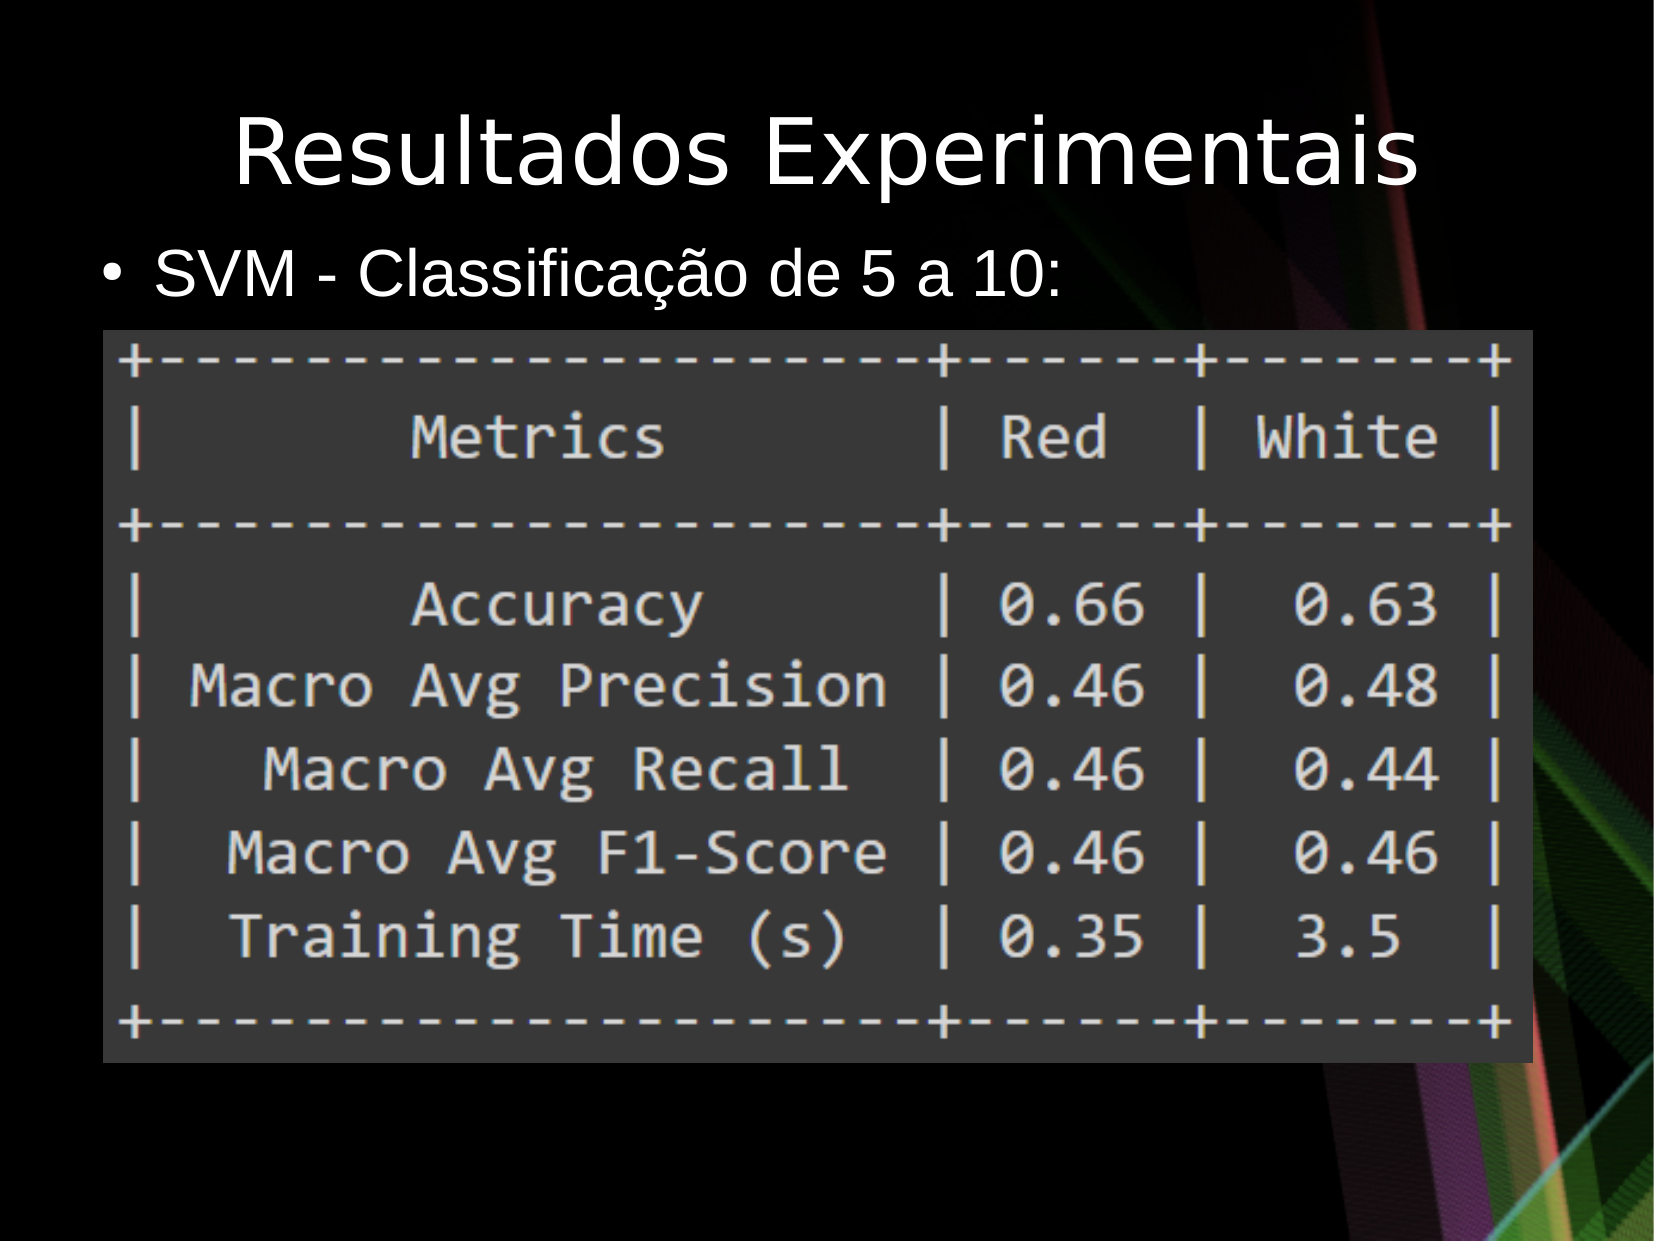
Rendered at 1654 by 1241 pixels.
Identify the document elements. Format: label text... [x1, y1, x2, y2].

picture [0, 0, 1654, 1241]
list SVM - Classificação de 5 a 10: [82, 236, 1512, 981]
title Resultados Experimentais [82, 49, 1571, 257]
